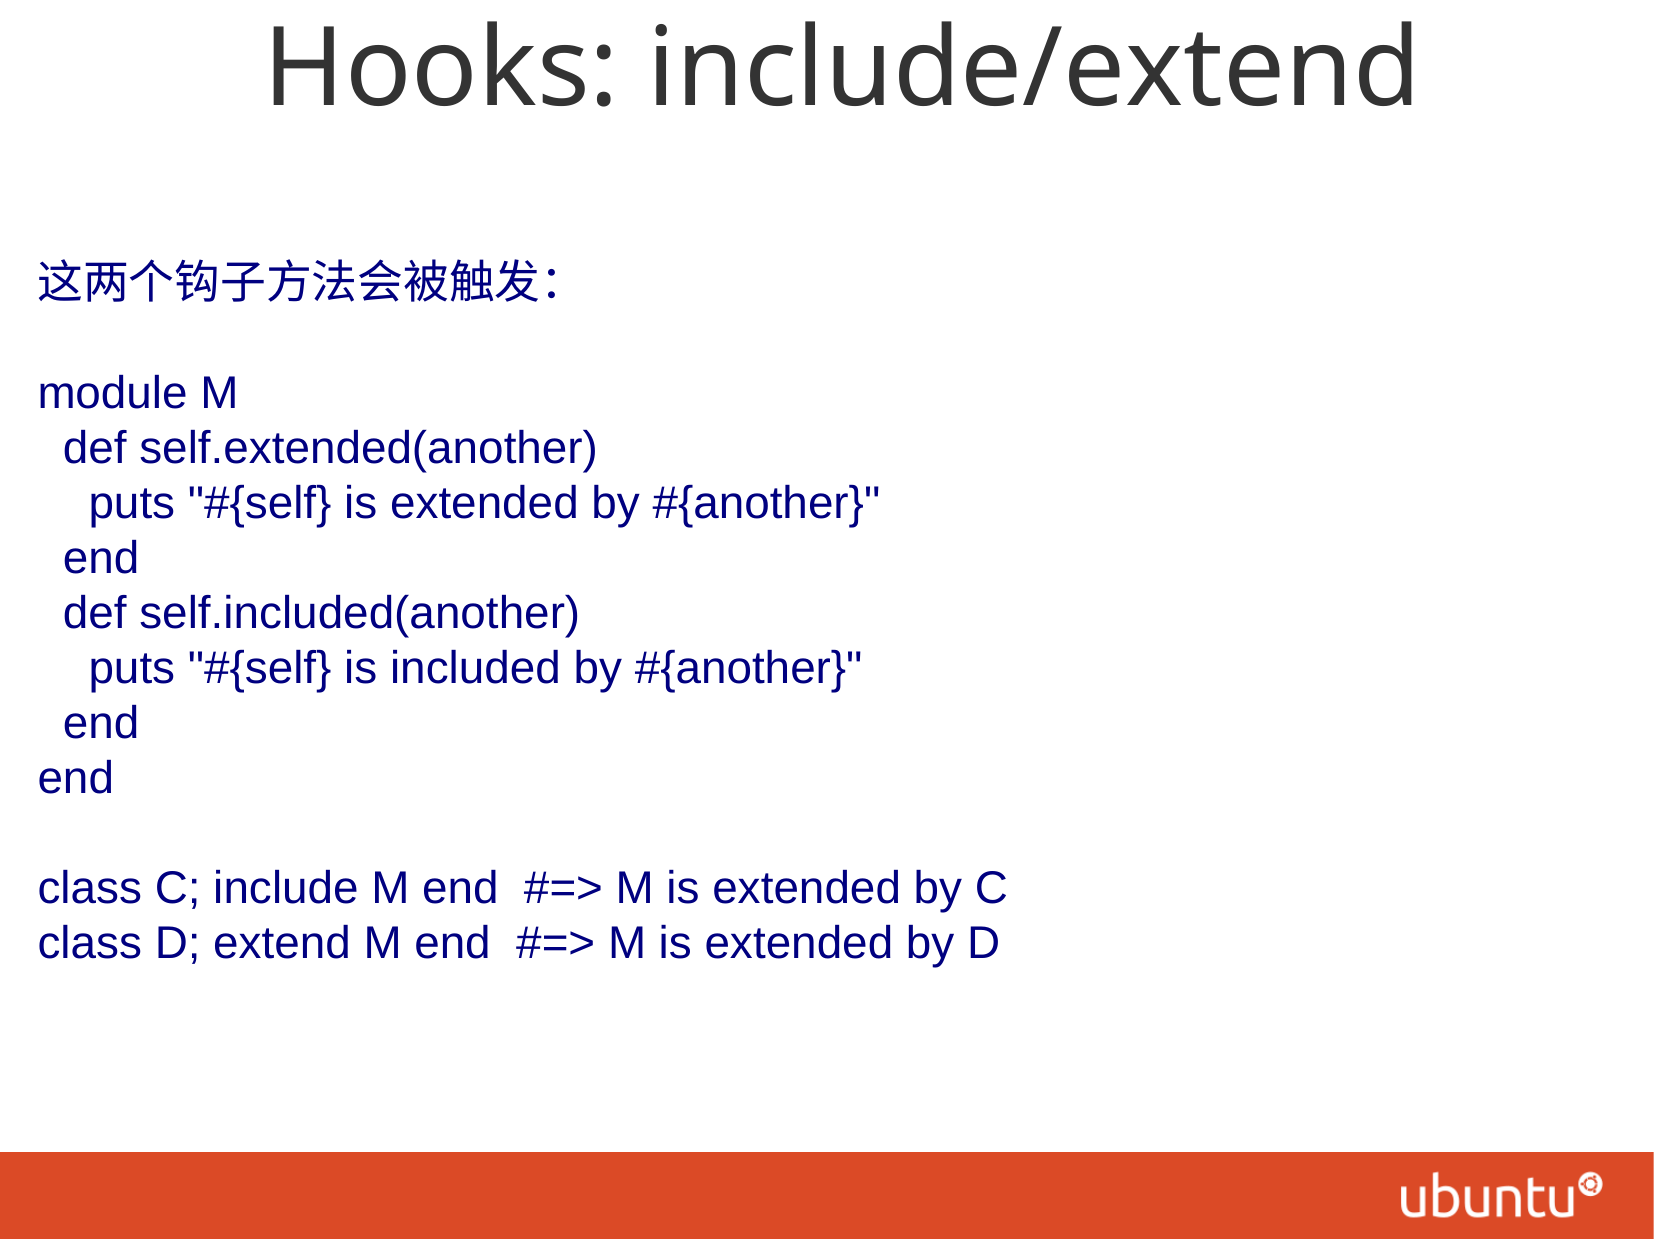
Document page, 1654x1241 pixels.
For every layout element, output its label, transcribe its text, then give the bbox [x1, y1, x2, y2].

title Hooks: include/extend [73, 0, 1613, 141]
subtitle 这两个钩子方法会被触发： module M def self.extended(another) puts "#{self} is extended by #{another}" end def self.included(another) puts "#{self} is included by #{another}" end end class C; include M end #=> M is extended by C class D; extend M end #=> M is extended by D [37, 150, 1613, 1126]
picture [0, 1152, 1654, 1239]
